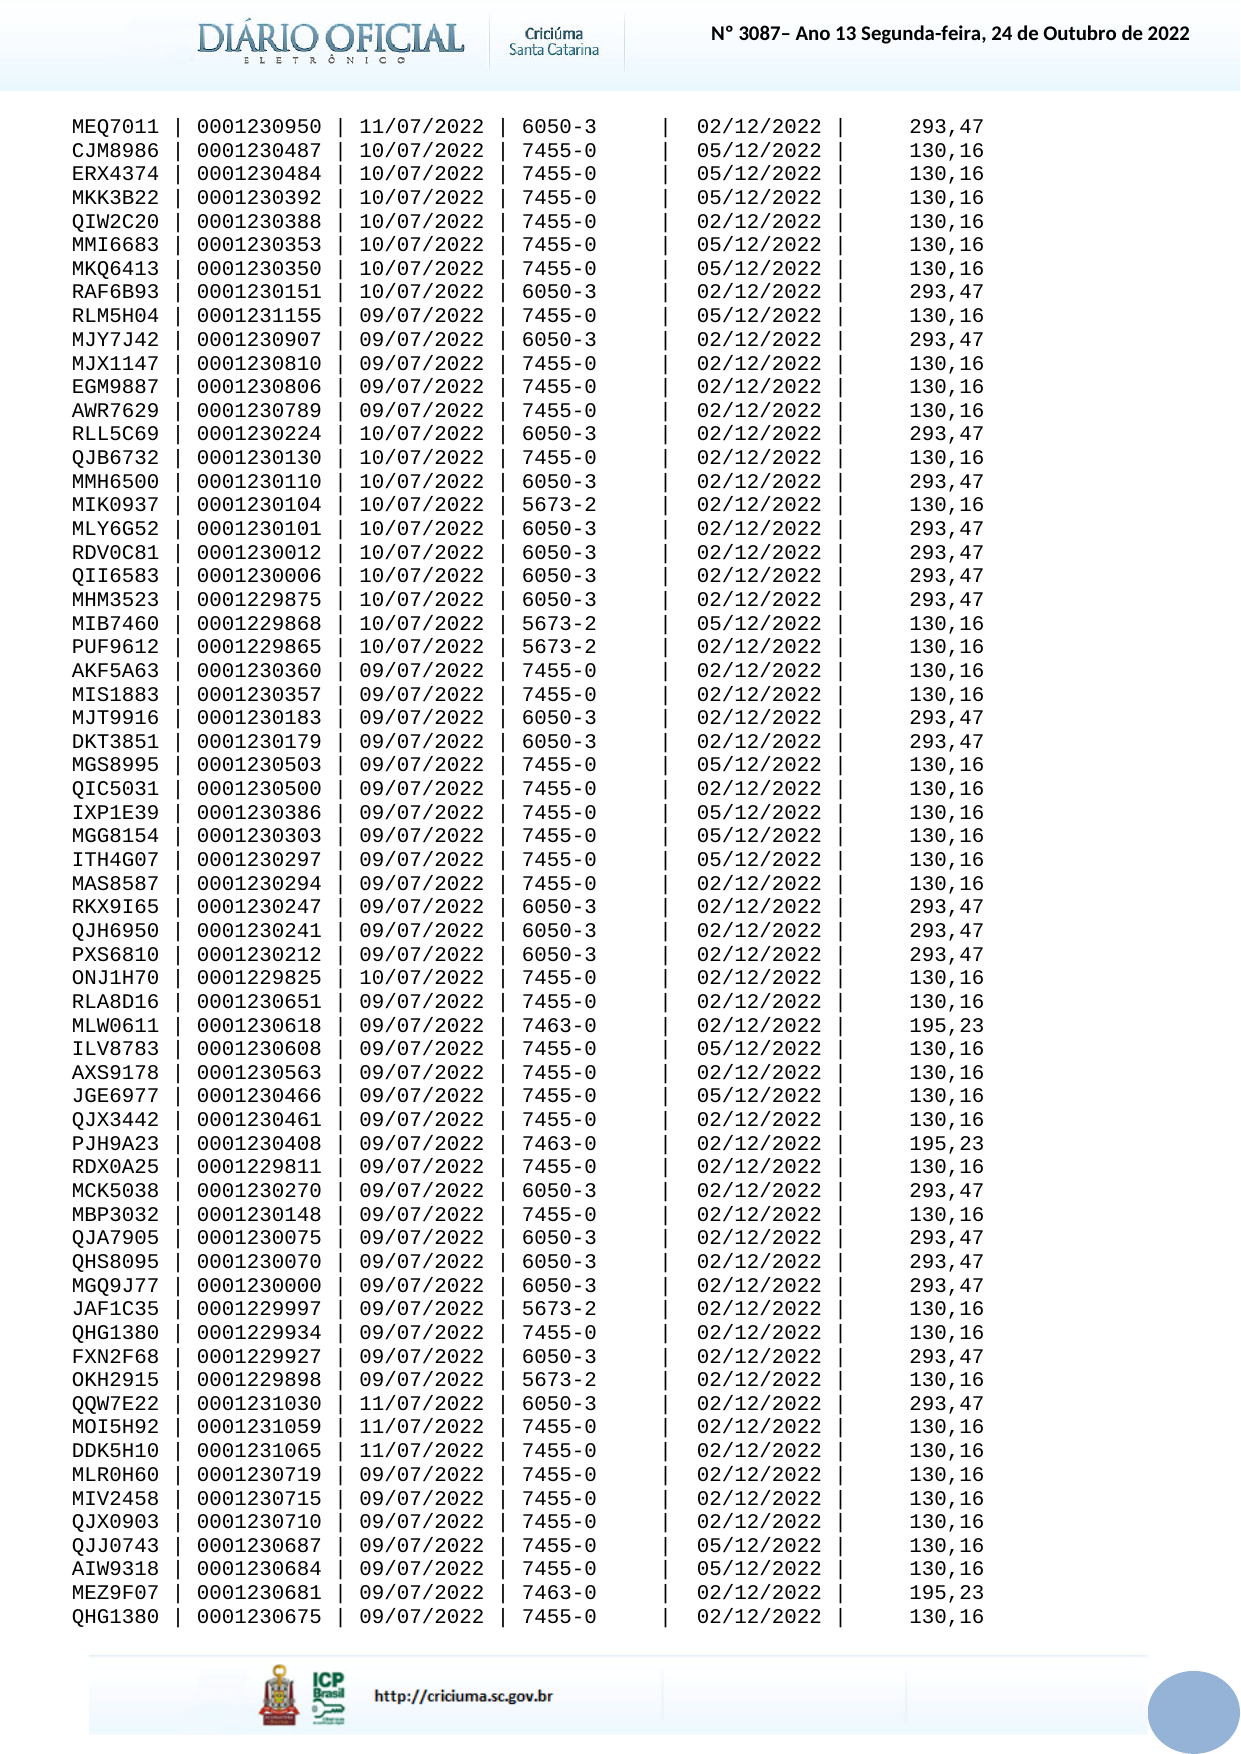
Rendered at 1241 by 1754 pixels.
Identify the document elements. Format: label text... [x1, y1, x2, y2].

text MCK5038 | 0001230270 | 09/07/2022 | 6050-3 | 02/12/2022 | 293,47 [59, 1180, 1167, 1204]
text MKQ6413 | 0001230350 | 10/07/2022 | 7455-0 | 05/12/2022 | 130,16 [59, 258, 1167, 282]
text RDV0C81 | 0001230012 | 10/07/2022 | 6050-3 | 02/12/2022 | 293,47 [59, 542, 1167, 565]
text MJT9916 | 0001230183 | 09/07/2022 | 6050-3 | 02/12/2022 | 293,47 [59, 707, 1167, 731]
text JAF1C35 | 0001229997 | 09/07/2022 | 5673-2 | 02/12/2022 | 130,16 [59, 1298, 1167, 1322]
text MGS8995 | 0001230503 | 09/07/2022 | 7455-0 | 05/12/2022 | 130,16 [59, 754, 1167, 778]
text QJJ0743 | 0001230687 | 09/07/2022 | 7455-0 | 05/12/2022 | 130,16 [59, 1535, 1167, 1558]
text MLY6G52 | 0001230101 | 10/07/2022 | 6050-3 | 02/12/2022 | 293,47 [59, 518, 1167, 542]
text QJH6950 | 0001230241 | 09/07/2022 | 6050-3 | 02/12/2022 | 293,47 [59, 920, 1167, 944]
text AKF5A63 | 0001230360 | 09/07/2022 | 7455-0 | 02/12/2022 | 130,16 [59, 660, 1167, 683]
text MGG8154 | 0001230303 | 09/07/2022 | 7455-0 | 05/12/2022 | 130,16 [59, 825, 1167, 849]
text EGM9887 | 0001230806 | 09/07/2022 | 7455-0 | 02/12/2022 | 130,16 [59, 376, 1167, 400]
text RLA8D16 | 0001230651 | 09/07/2022 | 7455-0 | 02/12/2022 | 130,16 [59, 991, 1167, 1014]
text QJA7905 | 0001230075 | 09/07/2022 | 6050-3 | 02/12/2022 | 293,47 [59, 1227, 1167, 1251]
text MKK3B22 | 0001230392 | 10/07/2022 | 7455-0 | 05/12/2022 | 130,16 [59, 187, 1167, 211]
text FXN2F68 | 0001229927 | 09/07/2022 | 6050-3 | 02/12/2022 | 293,47 [59, 1346, 1167, 1369]
text QQW7E22 | 0001231030 | 11/07/2022 | 6050-3 | 02/12/2022 | 293,47 [59, 1393, 1167, 1417]
text MIB7460 | 0001229868 | 10/07/2022 | 5673-2 | 05/12/2022 | 130,16 [59, 613, 1167, 636]
text PJH9A23 | 0001230408 | 09/07/2022 | 7463-0 | 02/12/2022 | 195,23 [59, 1133, 1167, 1156]
text AIW9318 | 0001230684 | 09/07/2022 | 7455-0 | 05/12/2022 | 130,16 [59, 1558, 1167, 1582]
text MBP3032 | 0001230148 | 09/07/2022 | 7455-0 | 02/12/2022 | 130,16 [59, 1204, 1167, 1227]
text IXP1E39 | 0001230386 | 09/07/2022 | 7455-0 | 05/12/2022 | 130,16 [59, 802, 1167, 825]
text QJX3442 | 0001230461 | 09/07/2022 | 7455-0 | 02/12/2022 | 130,16 [59, 1109, 1167, 1133]
text QIC5031 | 0001230500 | 09/07/2022 | 7455-0 | 02/12/2022 | 130,16 [59, 778, 1167, 802]
text QHS8095 | 0001230070 | 09/07/2022 | 6050-3 | 02/12/2022 | 293,47 [59, 1251, 1167, 1275]
text AWR7629 | 0001230789 | 09/07/2022 | 7455-0 | 02/12/2022 | 130,16 [59, 400, 1167, 423]
text QHG1380 | 0001230675 | 09/07/2022 | 7455-0 | 02/12/2022 | 130,16 [59, 1606, 1167, 1629]
text JGE6977 | 0001230466 | 09/07/2022 | 7455-0 | 05/12/2022 | 130,16 [59, 1086, 1167, 1109]
text MEZ9F07 | 0001230681 | 09/07/2022 | 7463-0 | 02/12/2022 | 195,23 [59, 1582, 1167, 1606]
text ILV8783 | 0001230608 | 09/07/2022 | 7455-0 | 05/12/2022 | 130,16 [59, 1038, 1167, 1062]
text QII6583 | 0001230006 | 10/07/2022 | 6050-3 | 02/12/2022 | 293,47 [59, 565, 1167, 589]
text MMI6683 | 0001230353 | 10/07/2022 | 7455-0 | 05/12/2022 | 130,16 [59, 234, 1167, 258]
text RDX0A25 | 0001229811 | 09/07/2022 | 7455-0 | 02/12/2022 | 130,16 [59, 1156, 1167, 1180]
text MLW0611 | 0001230618 | 09/07/2022 | 7463-0 | 02/12/2022 | 195,23 [59, 1014, 1167, 1038]
text DDK5H10 | 0001231065 | 11/07/2022 | 7455-0 | 02/12/2022 | 130,16 [59, 1440, 1167, 1464]
text MEQ7011 | 0001230950 | 11/07/2022 | 6050-3 | 02/12/2022 | 293,47 [59, 116, 1167, 140]
text PUF9612 | 0001229865 | 10/07/2022 | 5673-2 | 02/12/2022 | 130,16 [59, 636, 1167, 660]
text QIW2C20 | 0001230388 | 10/07/2022 | 7455-0 | 02/12/2022 | 130,16 [59, 211, 1167, 234]
text CJM8986 | 0001230487 | 10/07/2022 | 7455-0 | 05/12/2022 | 130,16 [59, 140, 1167, 163]
text MMH6500 | 0001230110 | 10/07/2022 | 6050-3 | 02/12/2022 | 293,47 [59, 471, 1167, 494]
text MJX1147 | 0001230810 | 09/07/2022 | 7455-0 | 02/12/2022 | 130,16 [59, 352, 1167, 376]
text MAS8587 | 0001230294 | 09/07/2022 | 7455-0 | 02/12/2022 | 130,16 [59, 873, 1167, 896]
text RLM5H04 | 0001231155 | 09/07/2022 | 7455-0 | 05/12/2022 | 130,16 [59, 305, 1167, 329]
text QHG1380 | 0001229934 | 09/07/2022 | 7455-0 | 02/12/2022 | 130,16 [59, 1322, 1167, 1346]
text ONJ1H70 | 0001229825 | 10/07/2022 | 7455-0 | 02/12/2022 | 130,16 [59, 967, 1167, 991]
text ERX4374 | 0001230484 | 10/07/2022 | 7455-0 | 05/12/2022 | 130,16 [59, 163, 1167, 187]
text PXS6810 | 0001230212 | 09/07/2022 | 6050-3 | 02/12/2022 | 293,47 [59, 944, 1167, 967]
text MGQ9J77 | 0001230000 | 09/07/2022 | 6050-3 | 02/12/2022 | 293,47 [59, 1275, 1167, 1298]
text DKT3851 | 0001230179 | 09/07/2022 | 6050-3 | 02/12/2022 | 293,47 [59, 731, 1167, 754]
text MLR0H60 | 0001230719 | 09/07/2022 | 7455-0 | 02/12/2022 | 130,16 [59, 1464, 1167, 1487]
text MIS1883 | 0001230357 | 09/07/2022 | 7455-0 | 02/12/2022 | 130,16 [59, 683, 1167, 707]
text MOI5H92 | 0001231059 | 11/07/2022 | 7455-0 | 02/12/2022 | 130,16 [59, 1417, 1167, 1440]
text AXS9178 | 0001230563 | 09/07/2022 | 7455-0 | 02/12/2022 | 130,16 [59, 1062, 1167, 1086]
text OKH2915 | 0001229898 | 09/07/2022 | 5673-2 | 02/12/2022 | 130,16 [59, 1369, 1167, 1393]
text QJX0903 | 0001230710 | 09/07/2022 | 7455-0 | 02/12/2022 | 130,16 [59, 1511, 1167, 1535]
text QJB6732 | 0001230130 | 10/07/2022 | 7455-0 | 02/12/2022 | 130,16 [59, 447, 1167, 471]
text MIK0937 | 0001230104 | 10/07/2022 | 5673-2 | 02/12/2022 | 130,16 [59, 494, 1167, 518]
text MIV2458 | 0001230715 | 09/07/2022 | 7455-0 | 02/12/2022 | 130,16 [59, 1487, 1167, 1511]
text ITH4G07 | 0001230297 | 09/07/2022 | 7455-0 | 05/12/2022 | 130,16 [59, 849, 1167, 873]
text RLL5C69 | 0001230224 | 10/07/2022 | 6050-3 | 02/12/2022 | 293,47 [59, 423, 1167, 447]
text MJY7J42 | 0001230907 | 09/07/2022 | 6050-3 | 02/12/2022 | 293,47 [59, 329, 1167, 352]
text RAF6B93 | 0001230151 | 10/07/2022 | 6050-3 | 02/12/2022 | 293,47 [59, 282, 1167, 305]
text RKX9I65 | 0001230247 | 09/07/2022 | 6050-3 | 02/12/2022 | 293,47 [59, 896, 1167, 920]
text MHM3523 | 0001229875 | 10/07/2022 | 6050-3 | 02/12/2022 | 293,47 [59, 589, 1167, 613]
